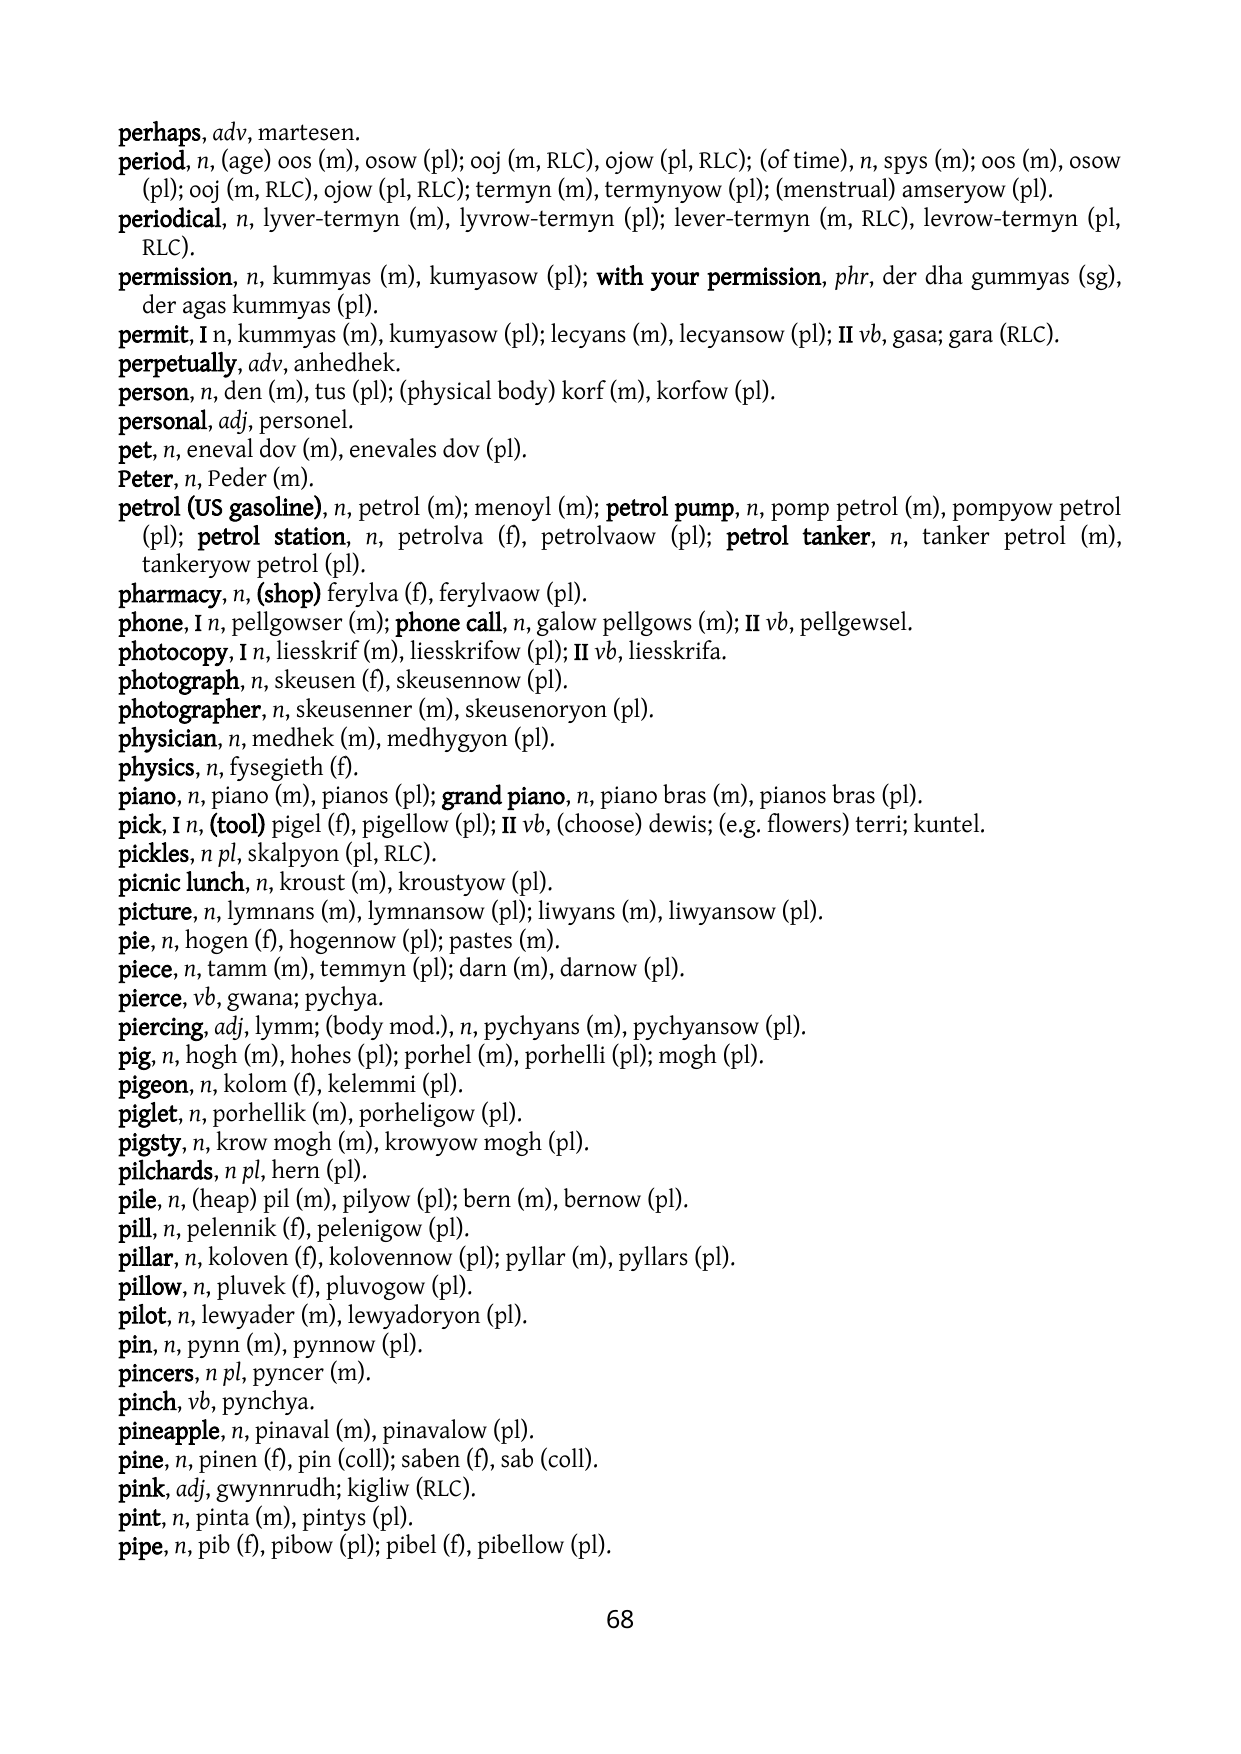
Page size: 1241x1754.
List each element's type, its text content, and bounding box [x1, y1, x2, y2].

text picnic lunch, n, kroust (m), kroustyow (pl). [118, 868, 1122, 897]
text perhaps, adv, martesen. [118, 118, 1122, 147]
text person, n, den (m), tus (pl); (physical body) korf (m), korfow (pl). [118, 378, 1122, 407]
text physician, n, medhek (m), medhygyon (pl). [118, 724, 1122, 753]
text picture, n, lymnans (m), lymnansow (pl); liwyans (m), liwyansow (pl). [118, 897, 1122, 926]
text pilchards, n pl, hern (pl). [118, 1157, 1122, 1186]
text pilot, n, lewyader (m), lewyadoryon (pl). [118, 1301, 1122, 1330]
text pigsty, n, krow mogh (m), krowyow mogh (pl). [118, 1128, 1122, 1157]
text pincers, n pl, pyncer (m). [118, 1359, 1122, 1388]
text phone, I n, pellgowser (m); phone call, n, galow pellgows (m); II vb, pellgewsel. [118, 609, 1122, 637]
text photographer, n, skeusenner (m), skeusenoryon (pl). [118, 695, 1122, 724]
text pet, n, eneval dov (m), enevales dov (pl). [118, 436, 1122, 464]
text pin, n, pynn (m), pynnow (pl). [118, 1330, 1122, 1359]
text pillow, n, pluvek (f), pluvogow (pl). [118, 1272, 1122, 1301]
text periodical, n, lyver-termyn (m), lyvrow-termyn (pl); lever-termyn (m, RLC), levrow-termyn (pl, RLC). [118, 205, 1122, 262]
text piano, n, piano (m), pianos (pl); grand piano, n, piano bras (m), pianos bras (pl). [118, 782, 1122, 811]
text piglet, n, porhellik (m), porheligow (pl). [118, 1099, 1122, 1128]
text photocopy, I n, liesskrif (m), liesskrifow (pl); II vb, liesskrifa. [118, 637, 1122, 666]
text pinch, vb, pynchya. [118, 1388, 1122, 1417]
text pickles, n pl, skalpyon (pl, RLC). [118, 839, 1122, 868]
text pile, n, (heap) pil (m), pilyow (pl); bern (m), bernow (pl). [118, 1186, 1122, 1214]
text permit, I n, kummyas (m), kumyasow (pl); lecyans (m), lecyansow (pl); II vb, gasa; gara (RLC). [118, 320, 1122, 349]
text pineapple, n, pinaval (m), pinavalow (pl). [118, 1417, 1122, 1445]
text photograph, n, skeusen (f), skeusennow (pl). [118, 666, 1122, 695]
text pick, I n, (tool) pigel (f), pigellow (pl); II vb, (choose) dewis; (e.g. flowers) terri; kuntel. [118, 811, 1122, 839]
text Peter, n, Peder (m). [118, 464, 1122, 493]
text pill, n, pelennik (f), pelenigow (pl). [118, 1214, 1122, 1243]
text physics, n, fysegieth (f). [118, 753, 1122, 782]
text pine, n, pinen (f), pin (coll); saben (f), sab (coll). [118, 1445, 1122, 1474]
text pint, n, pinta (m), pintys (pl). [118, 1503, 1122, 1532]
text piece, n, tamm (m), temmyn (pl); darn (m), darnow (pl). [118, 955, 1122, 984]
text pierce, vb, gwana; pychya. [118, 984, 1122, 1013]
text pie, n, hogen (f), hogennow (pl); pastes (m). [118, 926, 1122, 955]
text permission, n, kummyas (m), kumyasow (pl); with your permission, phr, der dha gummyas (sg), der agas kummyas (pl). [118, 262, 1122, 320]
text pillar, n, koloven (f), kolovennow (pl); pyllar (m), pyllars (pl). [118, 1243, 1122, 1272]
text piercing, adj, lymm; (body mod.), n, pychyans (m), pychyansow (pl). [118, 1013, 1122, 1041]
text pink, adj, gwynnrudh; kigliw (RLC). [118, 1474, 1122, 1503]
text pig, n, hogh (m), hohes (pl); porhel (m), porhelli (pl); mogh (pl). [118, 1041, 1122, 1070]
text perpetually, adv, anhedhek. [118, 349, 1122, 378]
text pipe, n, pib (f), pibow (pl); pibel (f), pibellow (pl). [118, 1532, 1122, 1561]
text pharmacy, n, (shop) ferylva (f), ferylvaow (pl). [118, 580, 1122, 609]
text period, n, (age) oos (m), osow (pl); ooj (m, RLC), ojow (pl, RLC); (of time), n, spys (m); oos (m), osow (pl); ooj (m, RLC), ojow (pl, RLC); termyn (m), termynyow (pl); (menstrual) amseryow (pl). [118, 147, 1122, 205]
text pigeon, n, kolom (f), kelemmi (pl). [118, 1070, 1122, 1099]
text personal, adj, personel. [118, 407, 1122, 436]
text petrol (US gasoline), n, petrol (m); menoyl (m); petrol pump, n, pomp petrol (m), pompyow petrol (pl); petrol station, n, petrolva (f), petrolvaow (pl); petrol tanker, n, tanker petrol (m), tankeryow petrol (pl). [118, 493, 1122, 580]
